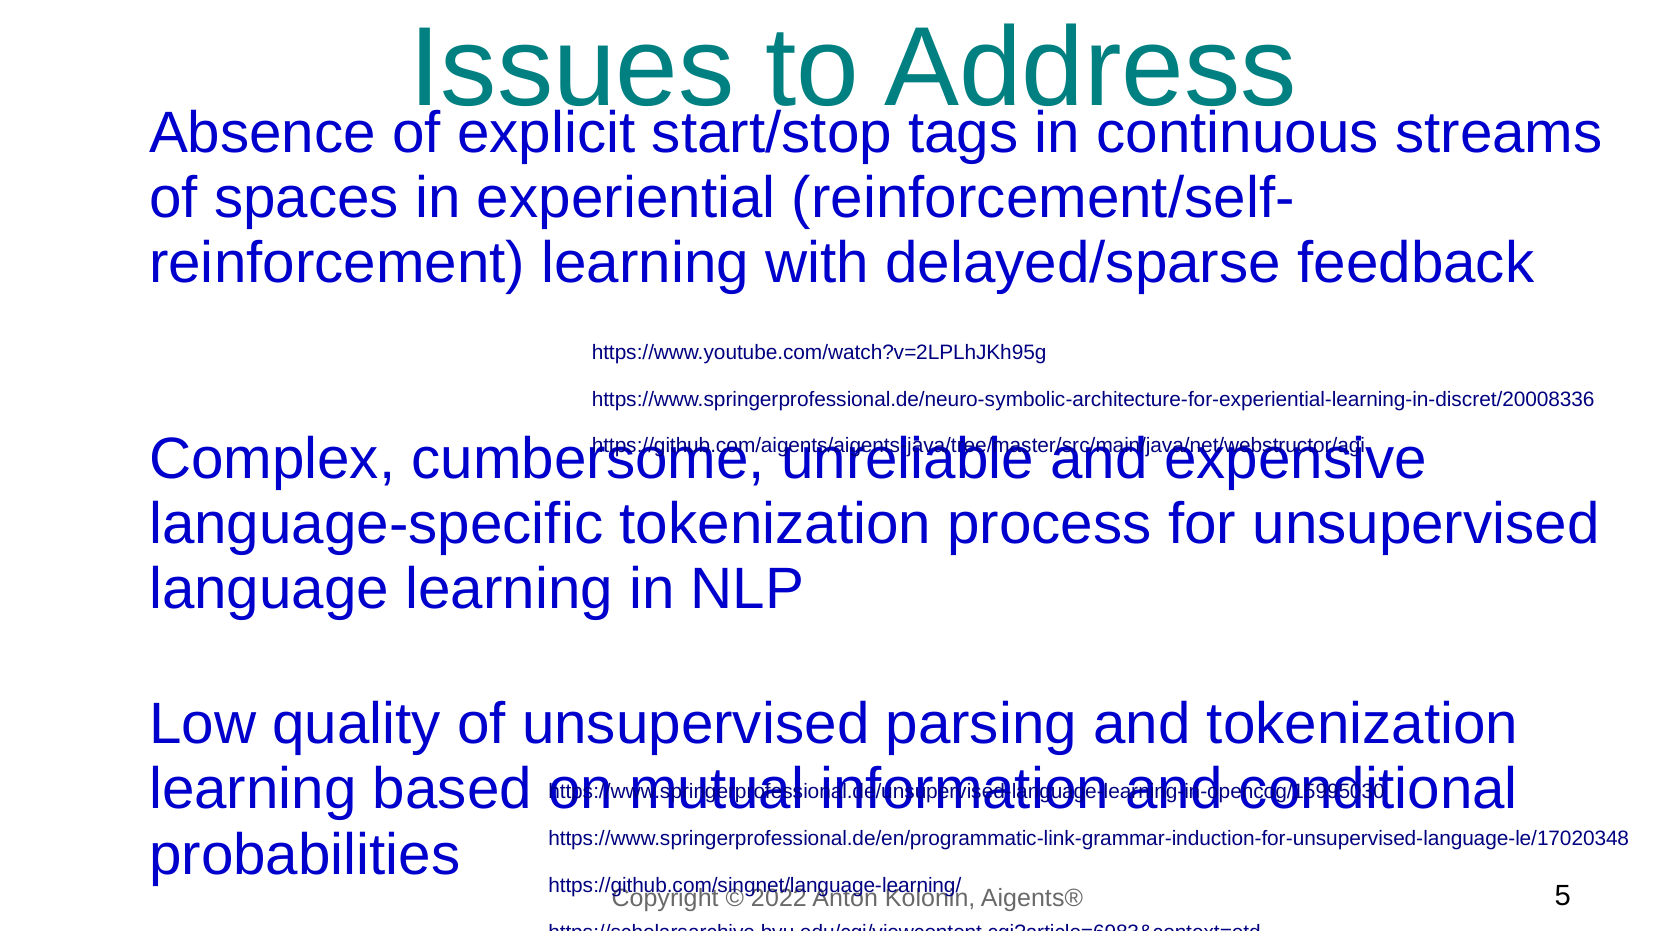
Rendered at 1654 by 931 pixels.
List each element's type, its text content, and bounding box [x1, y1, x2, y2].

text_box Issues to Address [0, 0, 1653, 135]
text_box Absence of explicit start/stop tags in continuous streams of spaces in experiential (reinforcement/self-reinforcement) learning with delayed/sparse feedback Complex, cumbersome, unreliable and expensive language-specific tokenization process for unsupervised language learning in NLP Low quality of unsupervised parsing and tokenization learning based on mutual information and conditional probabilities [120, 113, 1619, 871]
text_box https://www.springerprofessional.de/unsupervised-language-learning-in-opencog/15995030 https://www.springerprofessional.de/en/programmatic-link-grammar-induction-for-unsupervised-language-le/17020348 https://github.com/singnet/language-learning/ https://scholarsarchive.byu.edu/cgi/viewcontent.cgi?article=6983&context=etd [533, 772, 1644, 931]
text_box https://www.youtube.com/watch?v=2LPLhJKh95g https://www.springerprofessional.de/neuro-symbolic-architecture-for-experiential-learning-in-discret/20008336 https://github.com/aigents/aigents-java/tree/master/src/main/java/net/webstructor/agi [577, 333, 1648, 465]
